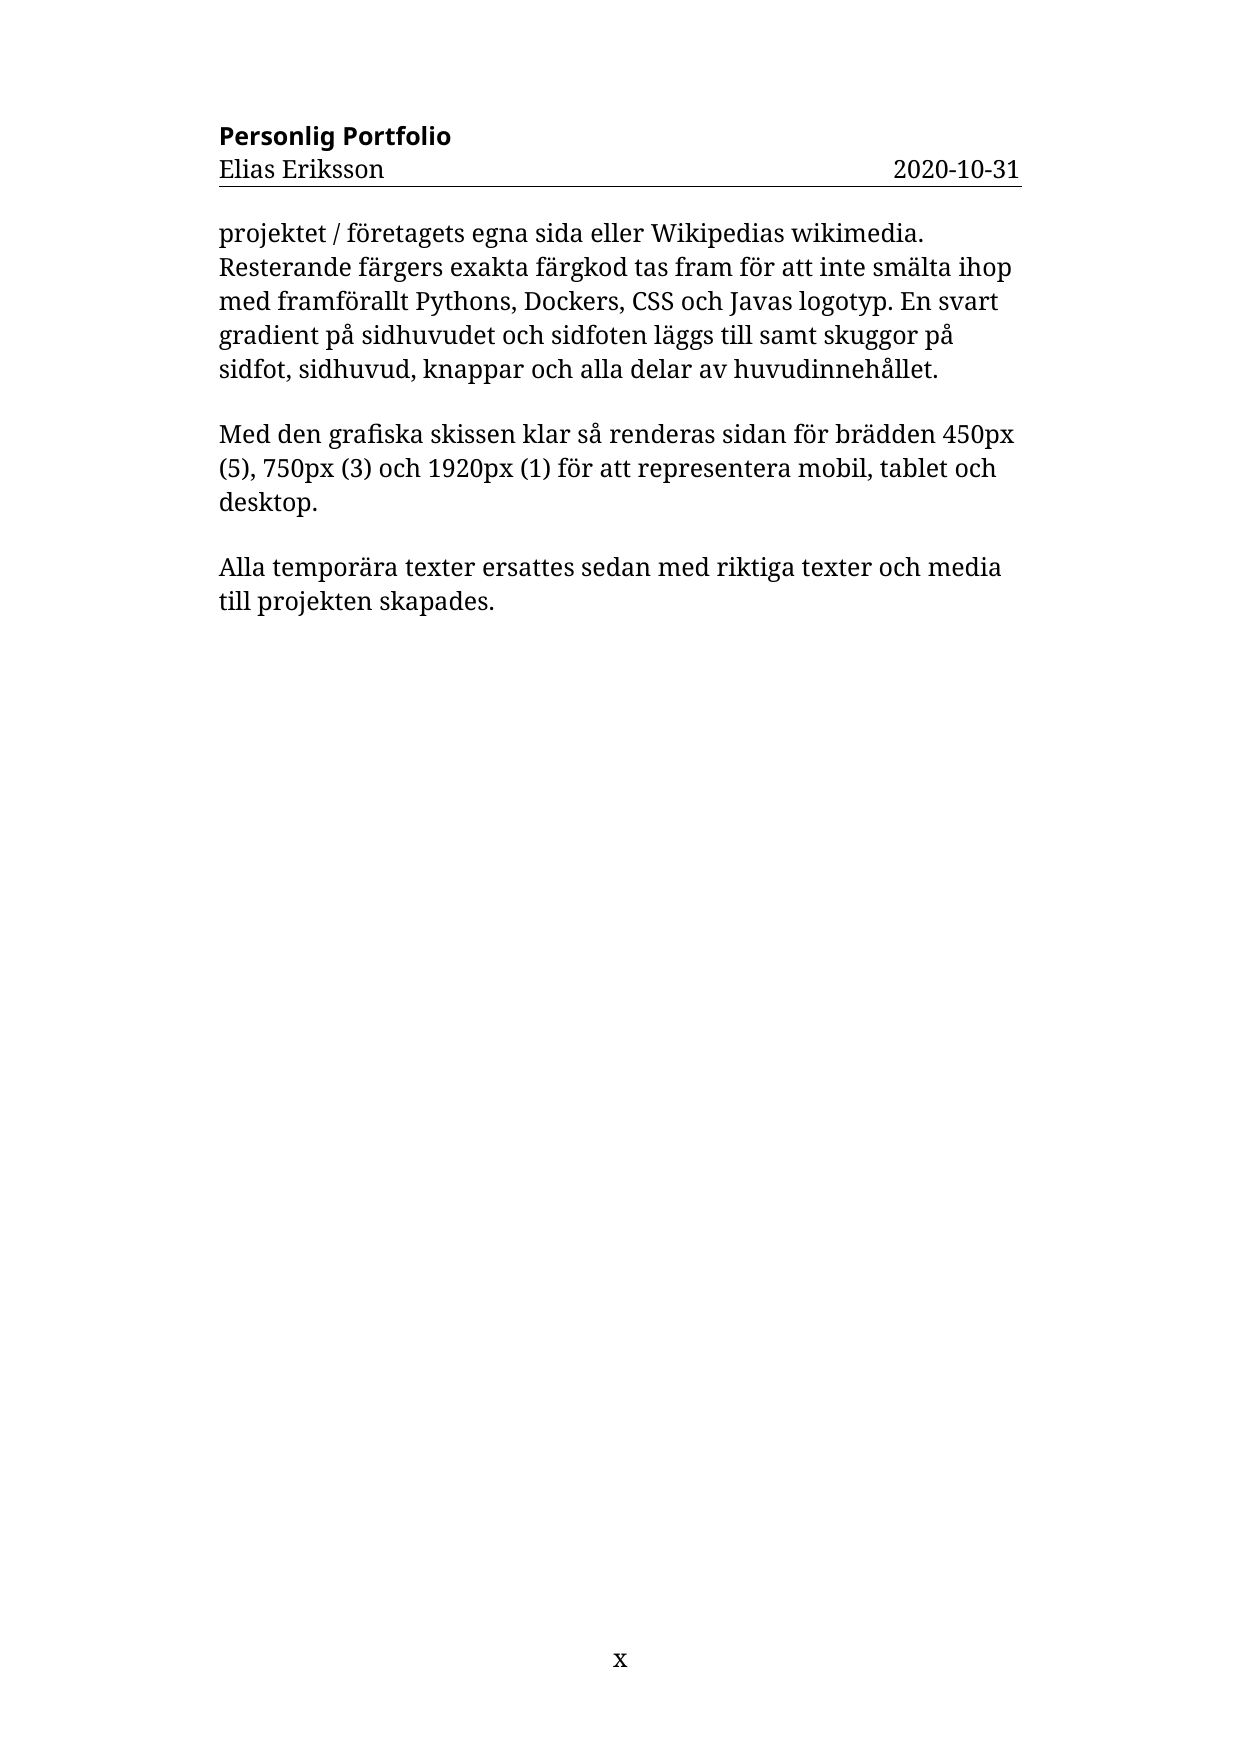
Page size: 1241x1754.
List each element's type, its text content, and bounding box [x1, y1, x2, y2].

text Alla temporära texter ersattes sedan med riktiga texter och media till projekten skapades. [218, 550, 1022, 618]
text Med den grafiska skissen klar så renderas sidan för brädden 450px (5), 750px (3) och 1920px (1) för att representera mobil, tablet och desktop. [218, 417, 1022, 519]
text projektet / företagets egna sida eller Wikipedias wikimedia. Resterande färgers exakta färgkod tas fram för att inte smälta ihop med framförallt Pythons, Dockers, CSS och Javas logotyp. En svart gradient på sidhuvudet och sidfoten läggs till samt skuggor på sidfot, sidhuvud, knappar och alla delar av huvudinnehållet. [218, 216, 1022, 386]
